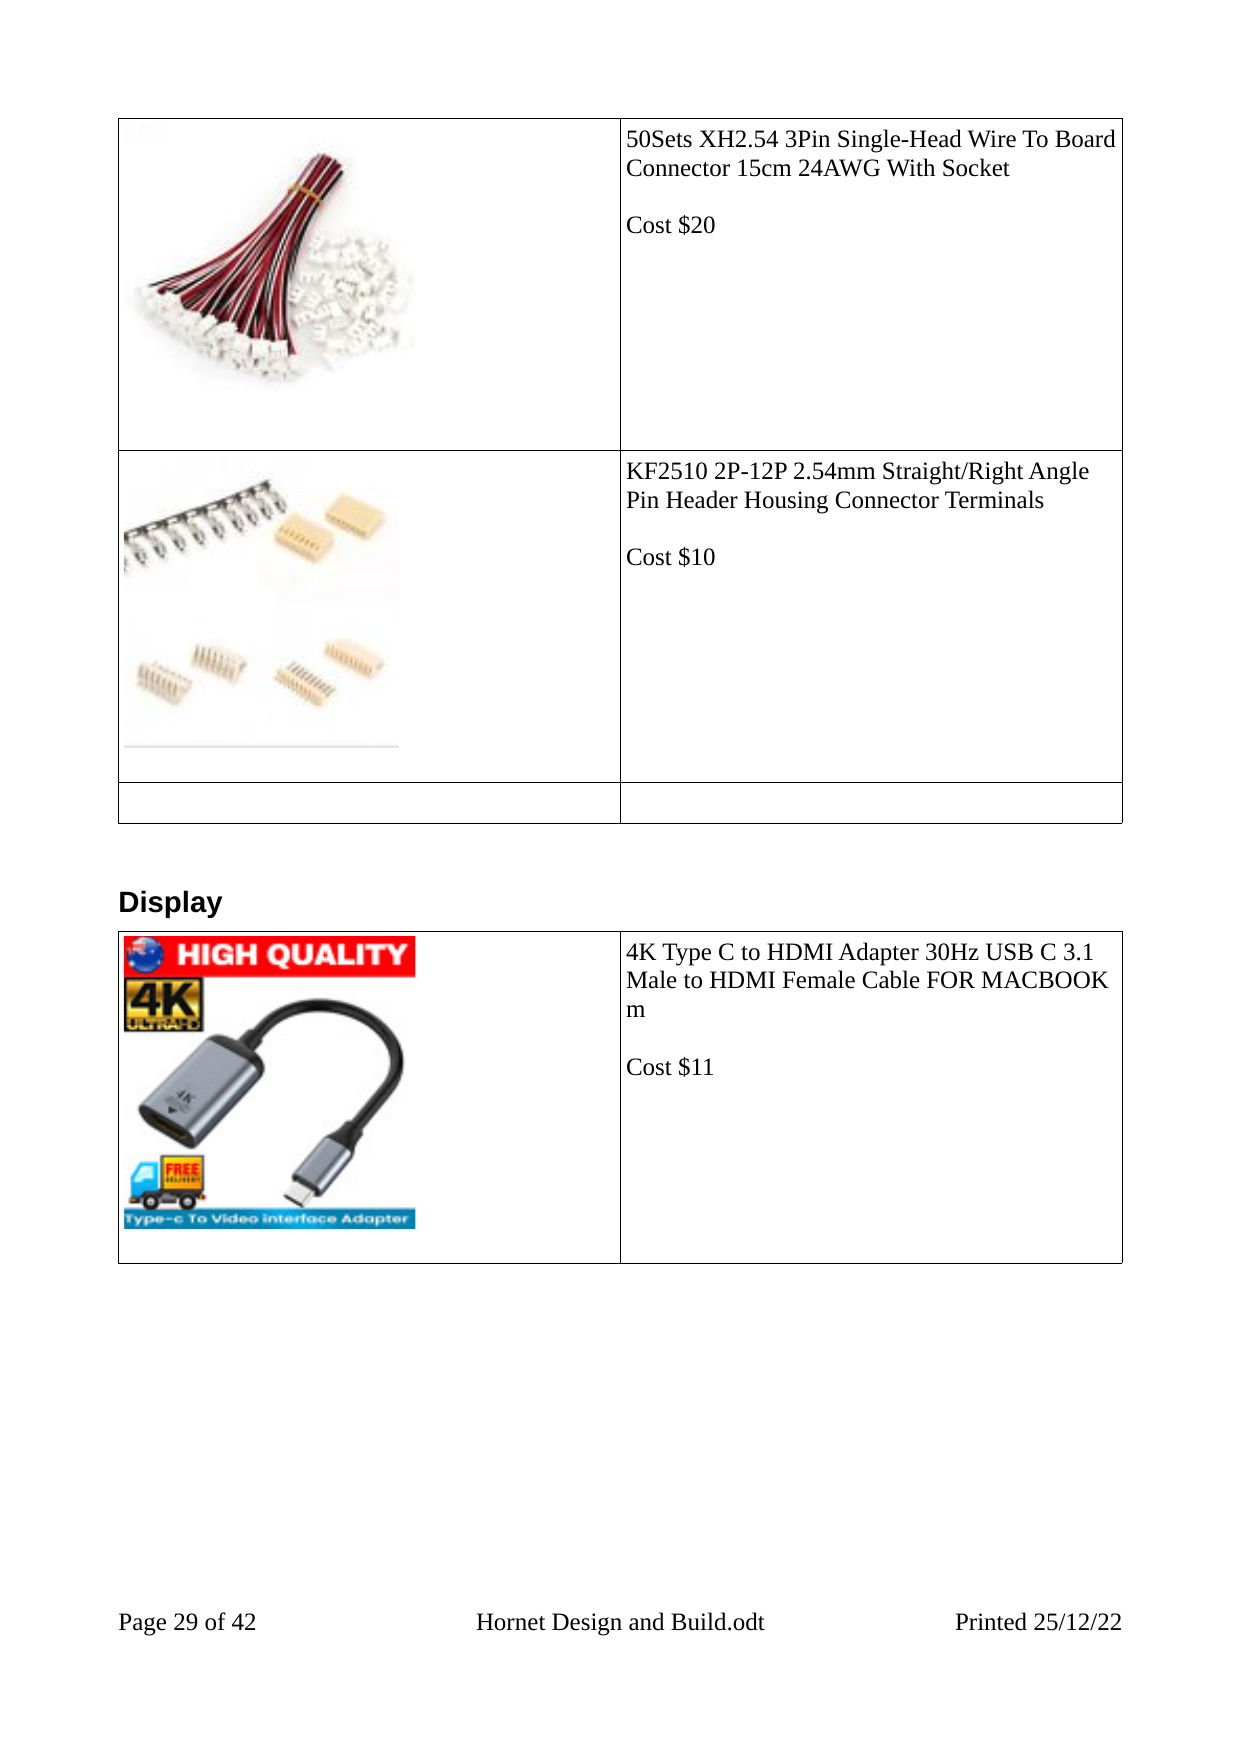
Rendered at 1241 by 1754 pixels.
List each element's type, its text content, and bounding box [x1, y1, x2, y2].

picture [263, 1214, 337, 1224]
picture [123, 936, 416, 1229]
picture [188, 1214, 208, 1224]
picture [211, 1214, 258, 1224]
table_cell 50Sets XH2.54 3Pin Single-Head Wire To Board Connector 15cm 24AWG With Socket Cost $20 [621, 119, 1122, 450]
table_header [119, 932, 620, 1263]
subtitle Display [118, 885, 1122, 918]
table_header 4K Type C to HDMI Adapter 30Hz USB C 3.1 Male to HDMI Female Cable FOR MACBOOK m Cost $11 [621, 932, 1122, 1263]
picture [123, 123, 416, 416]
table_cell [621, 783, 1122, 822]
table_cell KF2510 2P-12P 2.54mm Straight/Right Angle Pin Header Housing Connector Terminals Cost $10 [621, 451, 1122, 782]
table_cell [119, 119, 620, 450]
picture [341, 1214, 408, 1226]
table_cell [119, 783, 620, 822]
picture [123, 456, 399, 748]
table_cell [119, 451, 620, 782]
